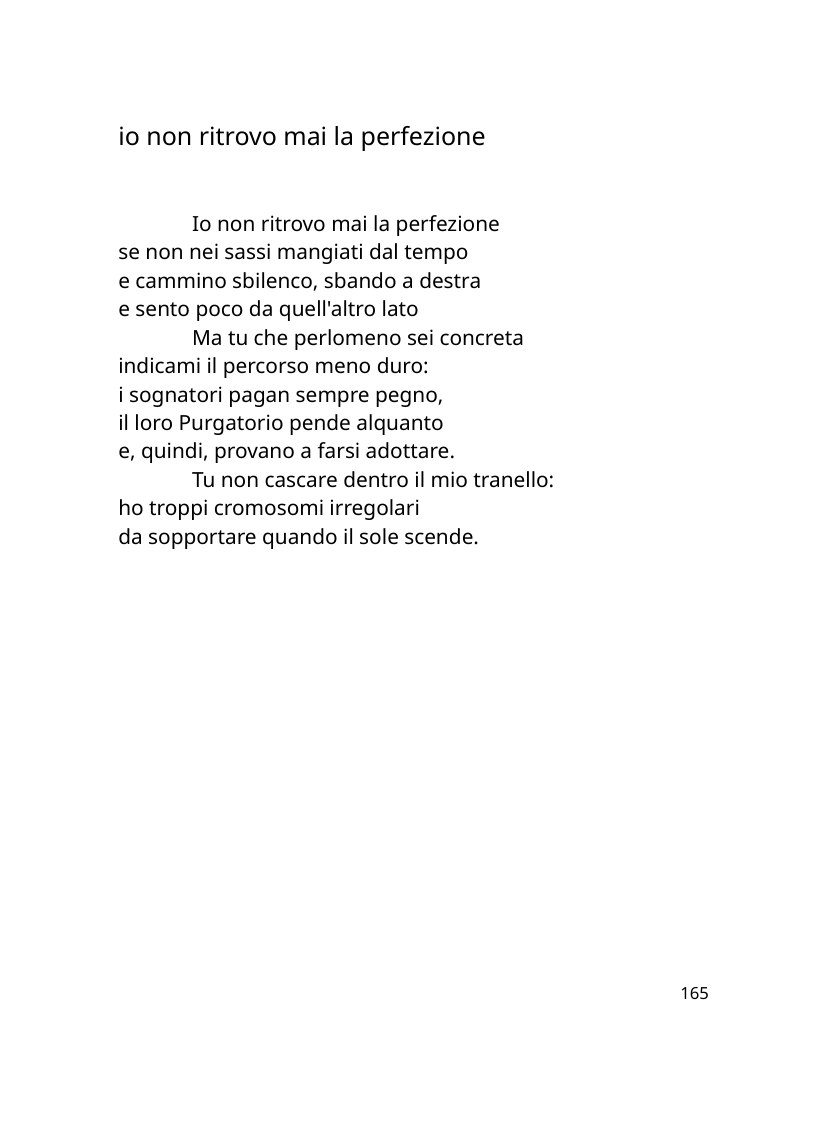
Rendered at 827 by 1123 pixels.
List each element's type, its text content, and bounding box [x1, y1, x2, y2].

text i sognatori pagan sempre pegno, [118, 380, 709, 408]
text Ma tu che perlomeno sei concreta [118, 323, 709, 351]
text il loro Purgatorio pende alquanto [118, 408, 709, 437]
text se non nei sassi mangiati dal tempo [118, 237, 709, 266]
text da sopportare quando il sole scende. [118, 522, 709, 550]
text indicami il percorso meno duro: [118, 351, 709, 380]
subtitle io non ritrovo mai la perfezione [118, 118, 709, 152]
text e cammino sbilenco, sbando a destra [118, 266, 709, 294]
text e sento poco da quell'altro lato [118, 294, 709, 323]
text e, quindi, provano a farsi adottare. [118, 437, 709, 465]
text Tu non cascare dentro il mio tranello: [118, 465, 709, 493]
text ho troppi cromosomi irregolari [118, 493, 709, 522]
text Io non ritrovo mai la perfezione [118, 209, 709, 237]
